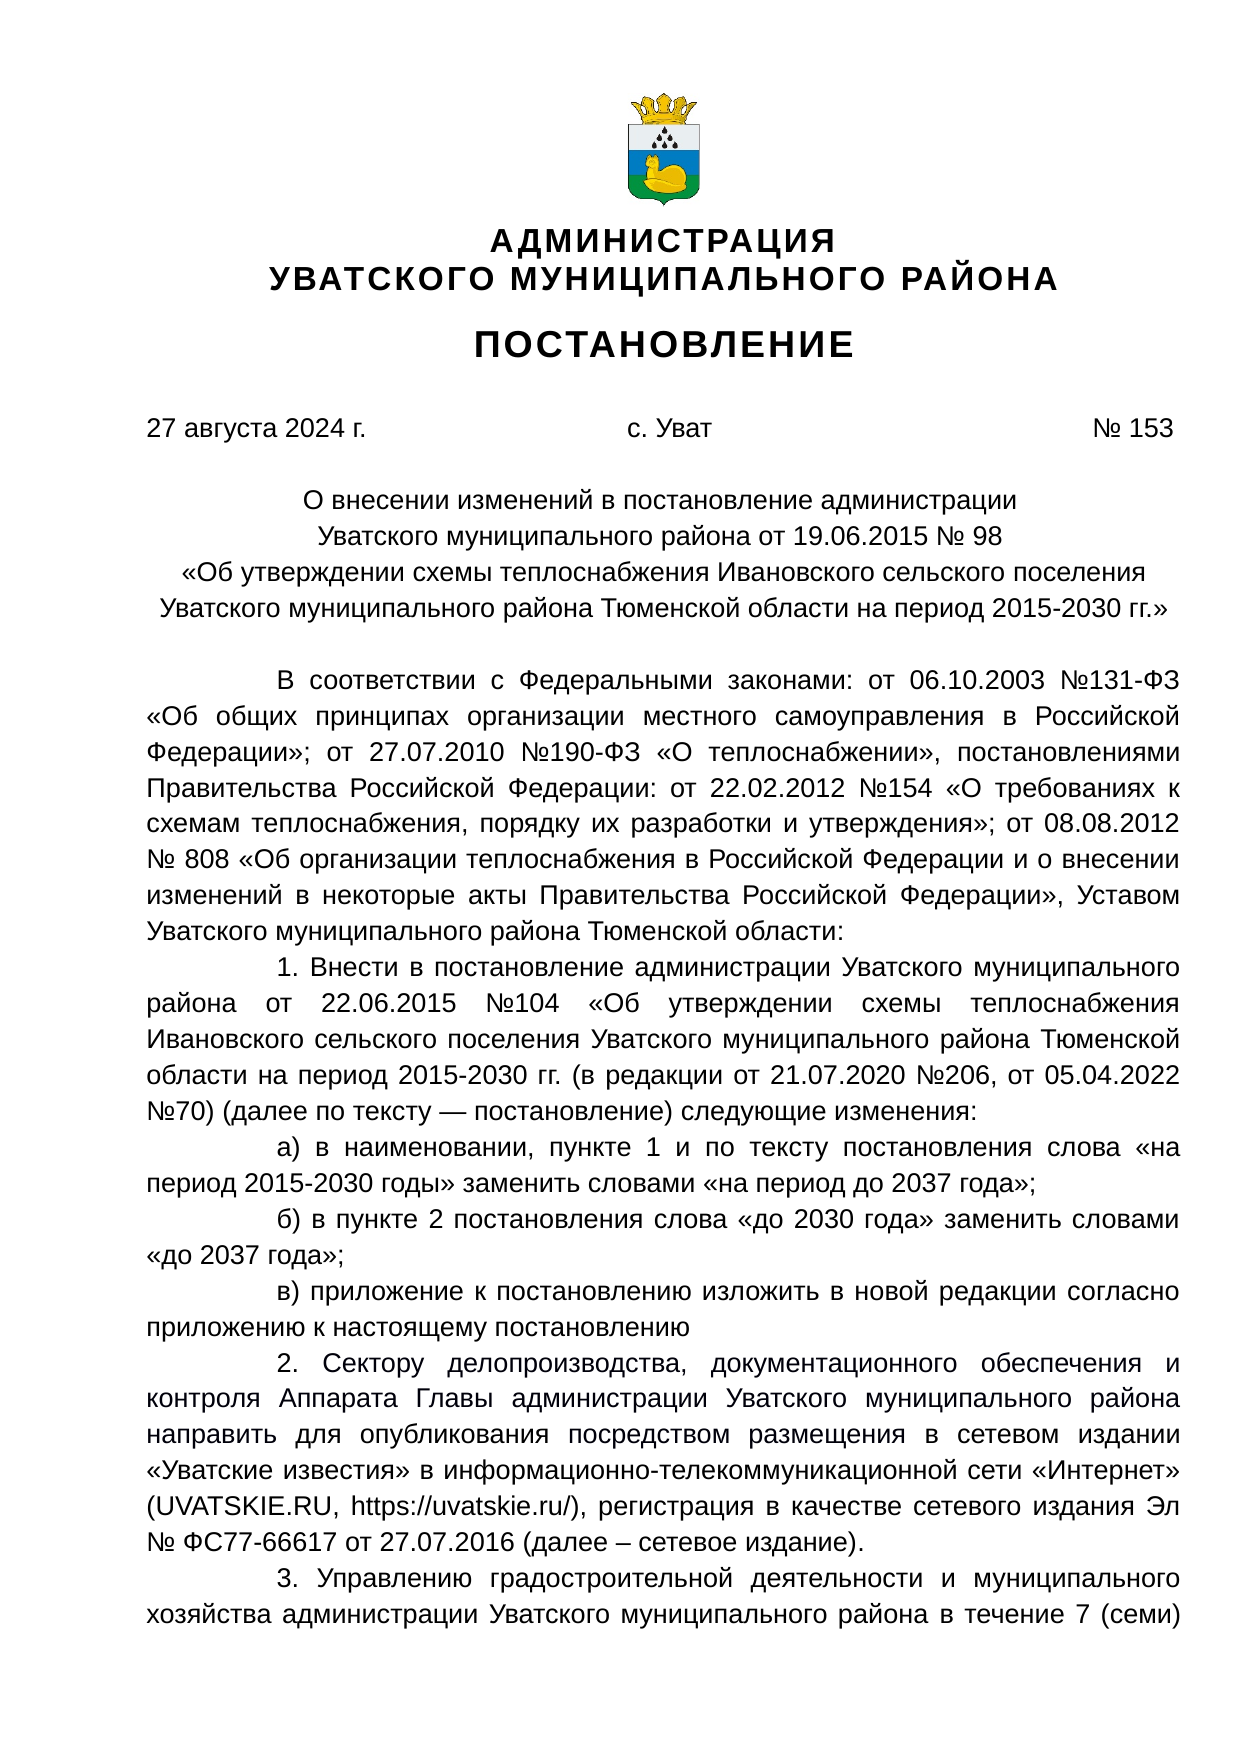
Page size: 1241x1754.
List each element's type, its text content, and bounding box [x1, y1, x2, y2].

text Администрация Уватского муниципального района [146, 221, 1181, 297]
text О внесении изменений в постановление администрации [146, 484, 1181, 515]
text 1. Внести в постановление администрации Уватского муниципального района от 22.06.2015 №104 «Об утверждении схемы теплоснабжения Ивановского сельского поселения Уватского муниципального района Тюменской области на период 2015-2030 гг. (в редакции от 21.07.2020 №206, от 05.04.2022 №70) (далее по тексту — постановление) следующие изменения: [146, 951, 1181, 1126]
text 2. Сектору делопроизводства, документационного обеспечения и контроля Аппарата Главы администрации Уватского муниципального района направить для опубликования посредством размещения в сетевом издании «Уватские известия» в информационно-телекоммуникационной сети «Интернет» (UVATSKIE.RU, https://uvatskie.ru/), регистрация в качестве сетевого издания Эл № ФС77-66617 от 27.07.2016 (далее – сетевое издание). [146, 1347, 1181, 1557]
text в) приложение к постановлению изложить в новой редакции согласно приложению к настоящему постановлению [146, 1275, 1181, 1342]
picture [627, 93, 700, 207]
text б) в пункте 2 постановления слова «до 2030 года» заменить словами «до 2037 года»; [146, 1203, 1181, 1270]
text В соответствии с Федеральными законами: от 06.10.2003 №131-ФЗ «Об общих принципах организации местного самоуправления в Российской Федерации»; от 27.07.2010 №190-ФЗ «О теплоснабжении», постановлениями Правительства Российской Федерации: от 22.02.2012 №154 «О требованиях к схемам теплоснабжения, порядку их разработки и утверждения»; от 08.08.2012 № 808 «Об организации теплоснабжения в Российской Федерации и о внесении изменений в некоторые акты Правительства Российской Федерации», Уставом Уватского муниципального района Тюменской области: [146, 664, 1181, 947]
text 27 августа 2024 г. с. Уват № 153 [146, 412, 1181, 443]
picture [627, 157, 634, 171]
text «Об утверждении схемы теплоснабжения Ивановского сельского поселения Уватского муниципального района Тюменской области на период 2015-2030 гг.» [146, 556, 1181, 623]
text Постановление [146, 322, 1181, 366]
text а) в наименовании, пункте 1 и по тексту постановления слова «на период 2015-2030 годы» заменить словами «на период до 2037 года»; [146, 1131, 1181, 1198]
text Уватского муниципального района от 19.06.2015 № 98 [146, 520, 1181, 551]
text 3. Управлению градостроительной деятельности и муниципального хозяйства администрации Уватского муниципального района в течение 7 (семи) [146, 1562, 1181, 1629]
